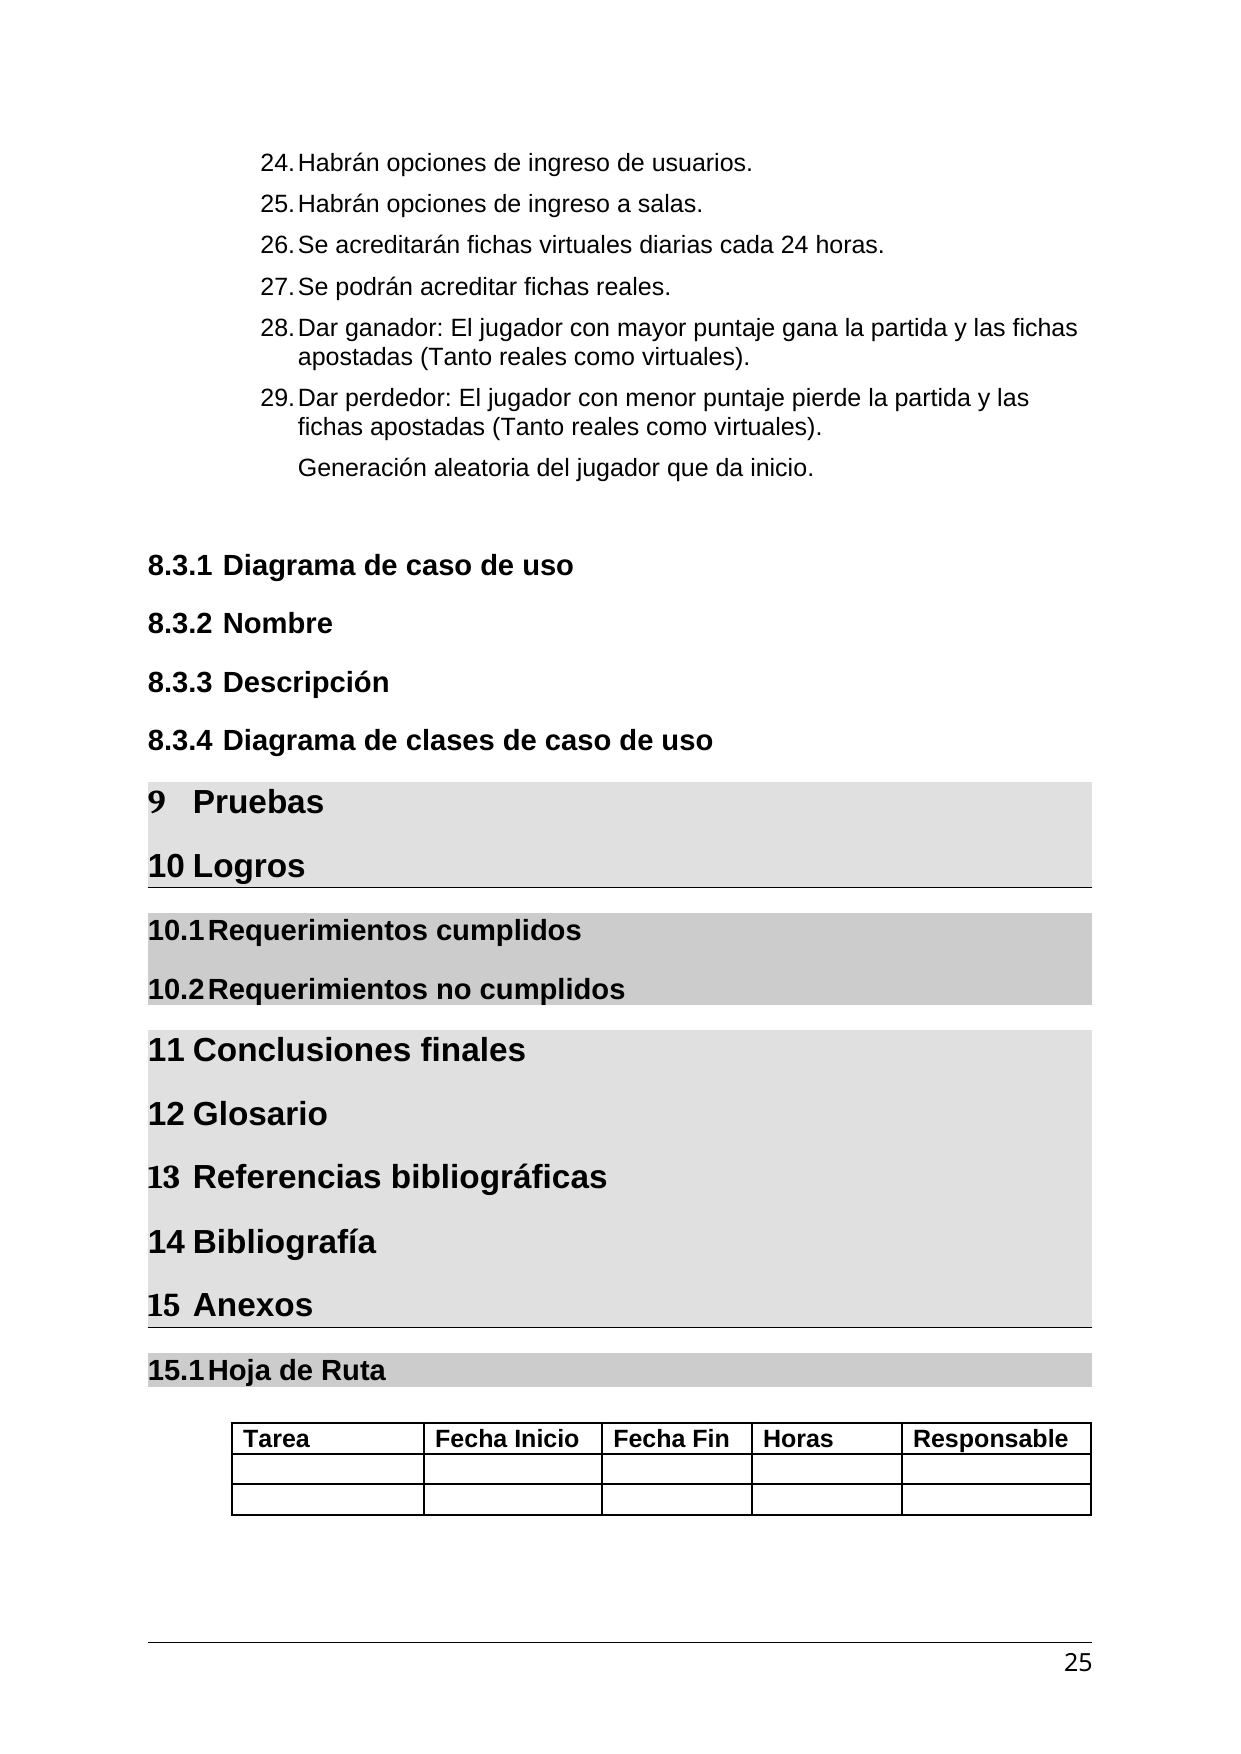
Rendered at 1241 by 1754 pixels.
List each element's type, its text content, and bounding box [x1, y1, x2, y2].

subtitle Hoja de Ruta [148, 1353, 1092, 1387]
table_header Fecha Fin [603, 1424, 751, 1452]
list Habrán opciones de ingreso de usuarios. [260, 148, 1092, 176]
subtitle Diagrama de caso de uso [148, 548, 1092, 581]
subtitle Requerimientos cumplidos [148, 913, 1092, 947]
subtitle Diagrama de clases de caso de uso [148, 723, 1092, 757]
subtitle Nombre [148, 606, 1092, 640]
list Se acreditarán fichas virtuales diarias cada 24 horas. [260, 230, 1092, 259]
subtitle Anexos [148, 1285, 1092, 1327]
table_cell [753, 1485, 901, 1514]
table_cell [603, 1485, 751, 1514]
table_header Tarea [233, 1424, 423, 1452]
table_header Responsable [903, 1424, 1090, 1452]
table_cell [233, 1455, 423, 1483]
table_cell [603, 1455, 751, 1483]
table_cell [425, 1485, 601, 1514]
table_header Fecha Inicio [425, 1424, 601, 1452]
subtitle Glosario [148, 1094, 1092, 1132]
subtitle Requerimientos no cumplidos [148, 972, 1092, 1005]
table_cell [903, 1455, 1090, 1483]
list Dar ganador: El jugador con mayor puntaje gana la partida y las fichas apostadas (Tanto reales como virtuales). [260, 313, 1092, 370]
subtitle Conclusiones finales [148, 1030, 1092, 1069]
table_cell [425, 1455, 601, 1483]
list Se podrán acreditar fichas reales. [260, 271, 1092, 300]
table_cell [233, 1485, 423, 1514]
subtitle Referencias bibliográficas [148, 1157, 1092, 1197]
subtitle Bibliografía [148, 1222, 1092, 1260]
subtitle Descripción [148, 665, 1092, 698]
table_header Horas [753, 1424, 901, 1452]
table_cell [903, 1485, 1090, 1514]
list Dar perdedor: El jugador con menor puntaje pierde la partida y las fichas apostadas (Tanto reales como virtuales). [260, 383, 1092, 440]
subtitle Logros [148, 847, 1092, 887]
list Habrán opciones de ingreso a salas. [260, 189, 1092, 218]
list Generación aleatoria del jugador que da inicio. [260, 453, 1092, 481]
subtitle Pruebas [148, 782, 1092, 822]
table_cell [753, 1455, 901, 1483]
